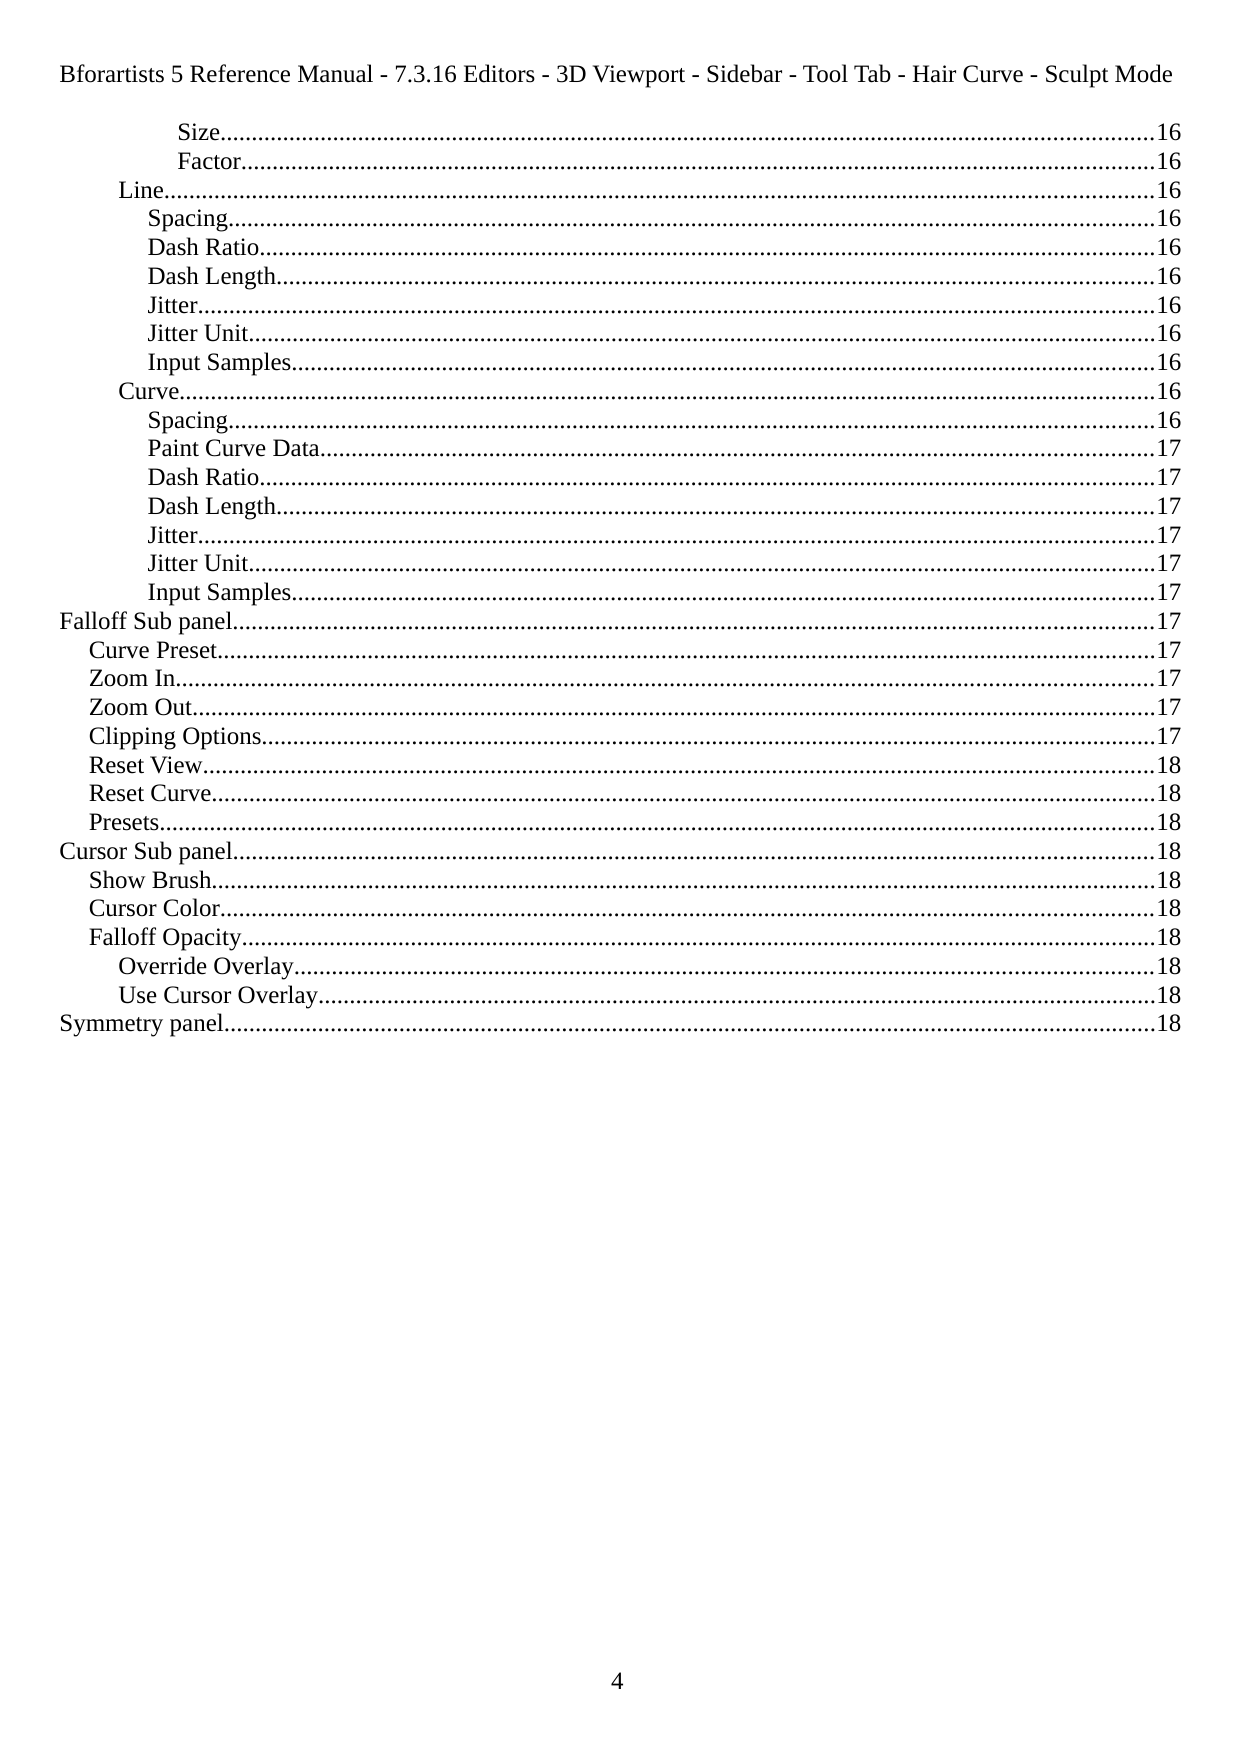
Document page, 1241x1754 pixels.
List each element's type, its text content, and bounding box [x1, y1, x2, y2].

text Spacing 16 [147, 203, 1181, 232]
text Line 16 [118, 175, 1181, 203]
text Symmetry panel 18 [59, 1008, 1181, 1037]
text Dash Ratio 16 [147, 232, 1181, 261]
text Cursor Color 18 [88, 893, 1181, 922]
text Dash Ratio 17 [147, 462, 1181, 491]
text Input Samples 16 [147, 347, 1181, 376]
text Clipping Options 17 [88, 721, 1181, 750]
text Size 16 [177, 117, 1181, 146]
text Reset View 18 [88, 750, 1181, 778]
text Curve 16 [118, 376, 1181, 405]
text Paint Curve Data 17 [147, 433, 1181, 462]
text Spacing 16 [147, 405, 1181, 433]
text Jitter Unit 17 [147, 548, 1181, 577]
text Curve Preset 17 [88, 635, 1181, 663]
text Jitter Unit 16 [147, 318, 1181, 347]
text Presets 18 [88, 807, 1181, 836]
text Show Brush 18 [88, 865, 1181, 893]
text Input Samples 17 [147, 577, 1181, 606]
text Jitter 17 [147, 520, 1181, 548]
text Factor 16 [177, 146, 1181, 175]
text Jitter 16 [147, 290, 1181, 318]
text Falloff Sub panel 17 [59, 606, 1181, 635]
text Use Cursor Overlay 18 [118, 980, 1181, 1008]
text Falloff Opacity 18 [88, 922, 1181, 951]
text Cursor Sub panel 18 [59, 836, 1181, 865]
text Override Overlay 18 [118, 951, 1181, 980]
text Zoom Out 17 [88, 692, 1181, 721]
text Dash Length 17 [147, 491, 1181, 520]
text Dash Length 16 [147, 261, 1181, 290]
text Zoom In 17 [88, 663, 1181, 692]
text Reset Curve 18 [88, 778, 1181, 807]
